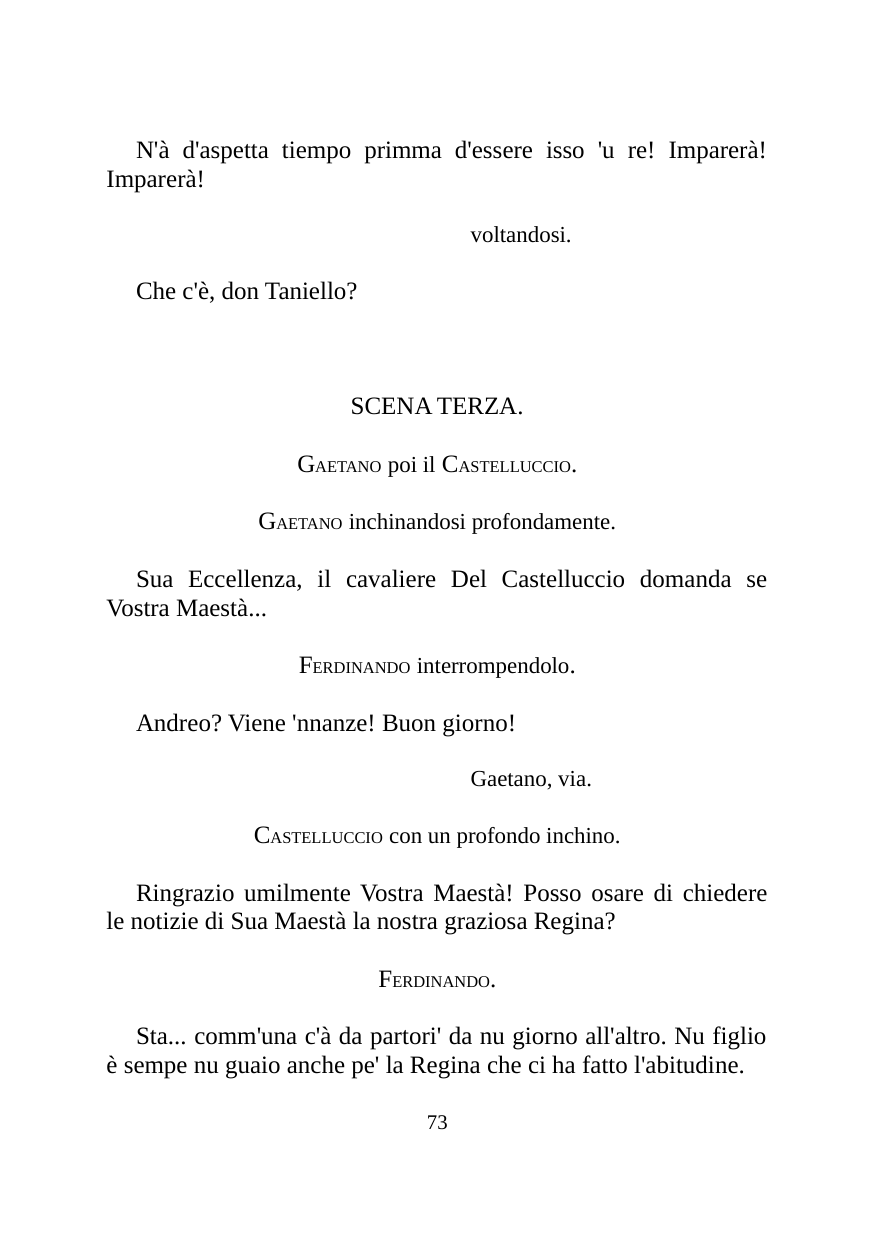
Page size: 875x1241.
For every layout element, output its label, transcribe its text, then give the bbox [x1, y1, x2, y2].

text Andreo? Viene 'nnanze! Buon giorno! [106, 708, 768, 736]
text Sta... comm'una c'à da partori' da nu giorno all'altro. Nu figlio è sempe nu guaio anche pe' la Regina che ci ha fatto l'abitudine. [106, 1021, 768, 1079]
text Gaetano inchinandosi profondamente. [106, 506, 768, 535]
text Gaetano poi il Castelluccio. [106, 449, 768, 478]
text Ferdinando. [106, 964, 768, 993]
text Ferdinando interrompendolo. [106, 650, 768, 679]
text Che c'è, don Taniello? [106, 276, 768, 305]
text SCENA TERZA. [106, 391, 768, 420]
text Gaetano, via. [470, 765, 768, 791]
text Sua Eccellenza, il cavaliere Del Castelluccio domanda se Vostra Maestà... [106, 564, 768, 621]
text N'à d'aspetta tiempo primma d'essere isso 'u re! Imparerà! Imparerà! [106, 135, 768, 192]
text Ringrazio umilmente Vostra Maestà! Posso osare di chiedere le notizie di Sua Maestà la nostra graziosa Regina? [106, 878, 768, 935]
text Castelluccio con un profondo inchino. [106, 820, 768, 849]
text voltandosi. [470, 221, 768, 248]
